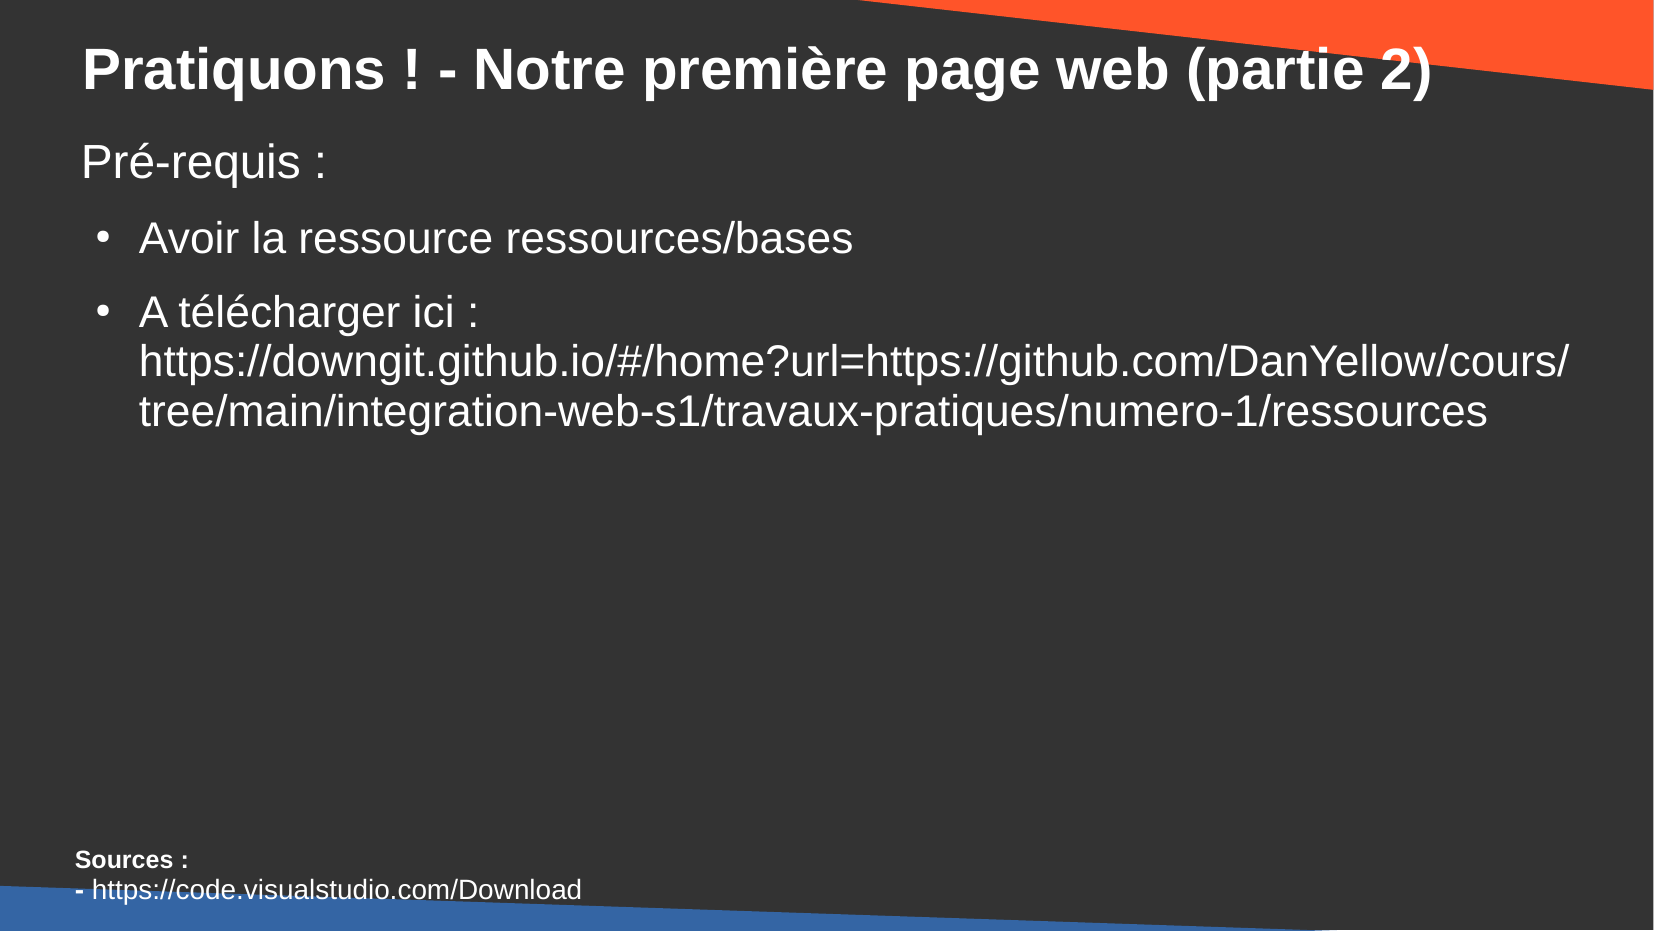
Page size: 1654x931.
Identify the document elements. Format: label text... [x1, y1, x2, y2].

text_box [857, 0, 1654, 90]
text_box Sources : - https://code.visualstudio.com/Download [60, 838, 1146, 928]
title Pratiquons ! - Notre première page web (partie 2) [82, 37, 1571, 114]
list Pré-requis : Avoir la ressource ressources/bases A télécharger ici : https://downgit.github.io/#/home?url=https://github.com/DanYellow/cours/tree/main/integration-web-s1/travaux-pratiques/numero-1/ressources [80, 135, 1620, 473]
text_box [0, 885, 1337, 931]
